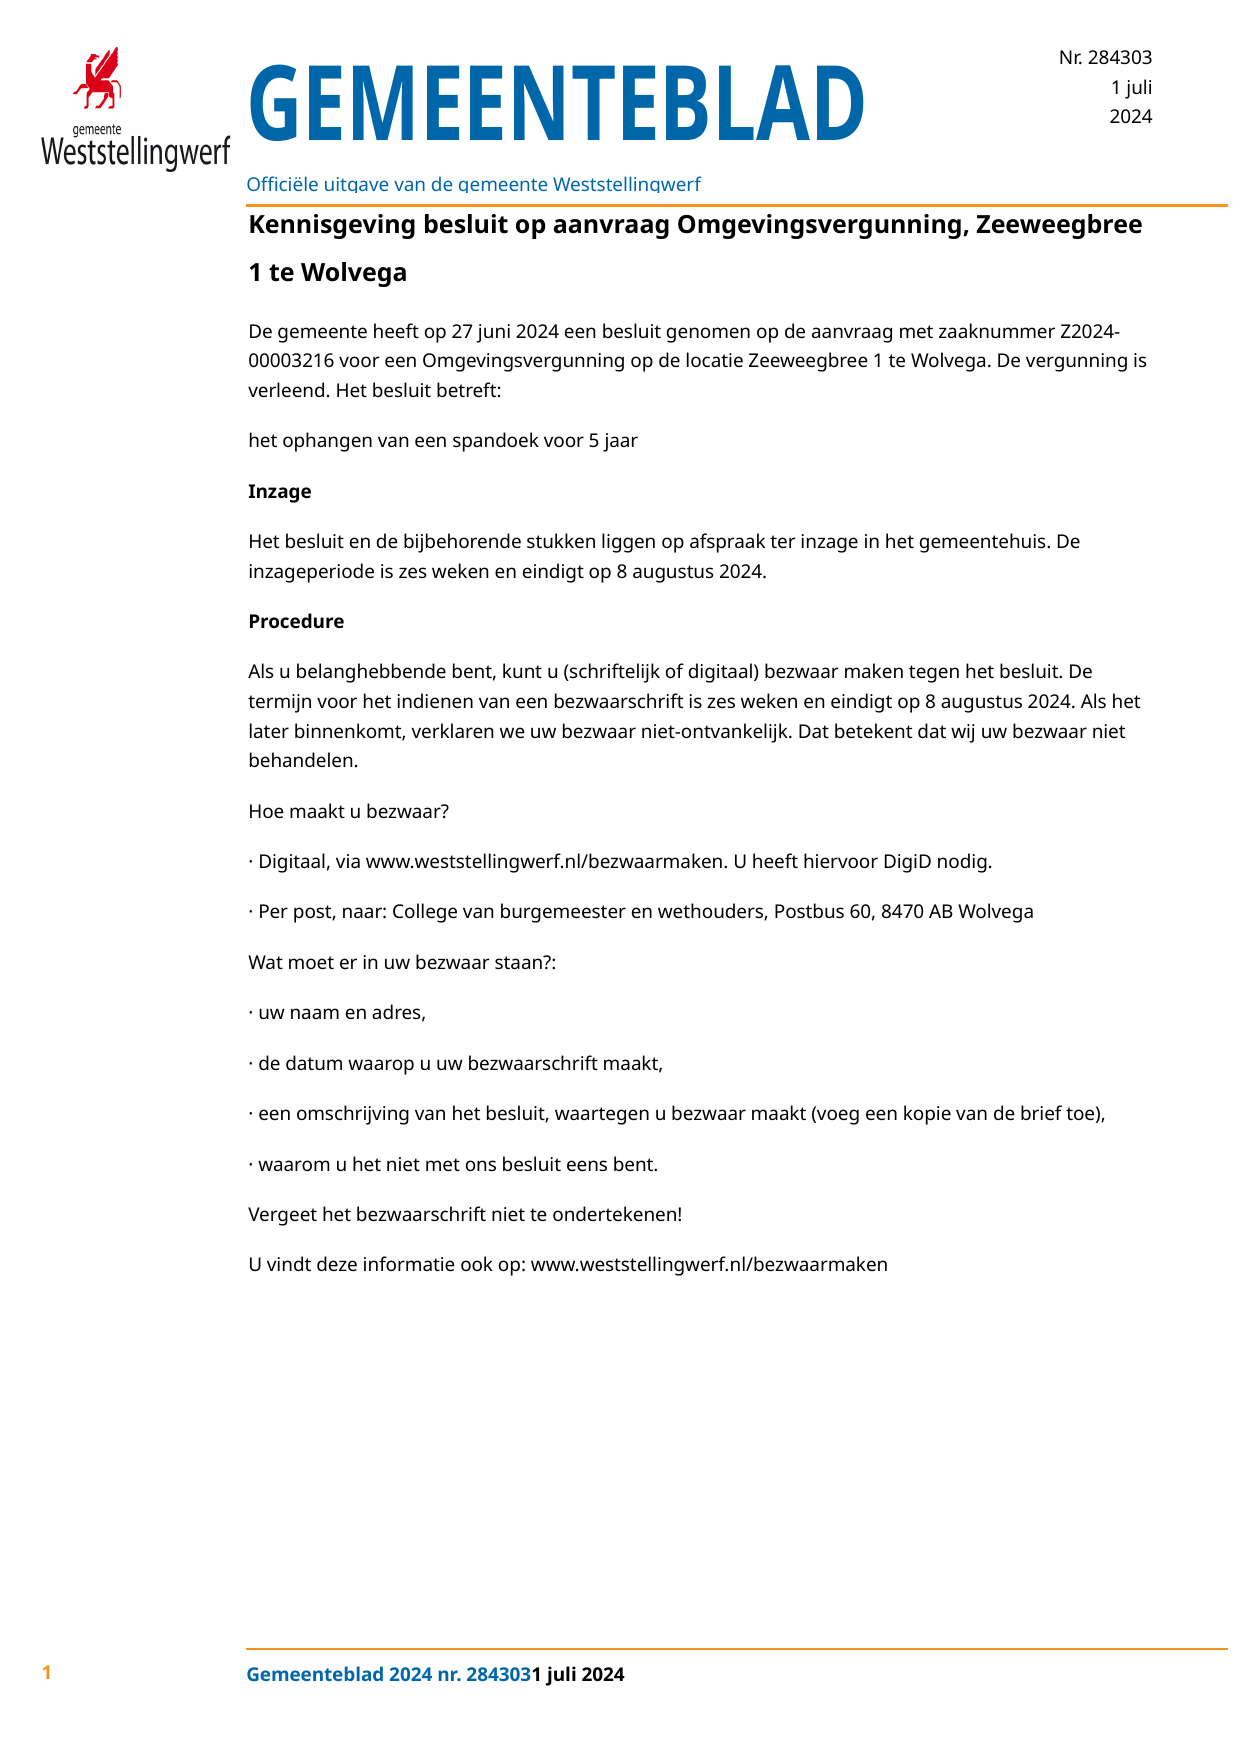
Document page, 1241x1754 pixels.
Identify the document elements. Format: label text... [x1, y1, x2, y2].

text Wat moet er in uw bezwaar staan?: [248, 949, 1152, 975]
text Hoe maakt u bezwaar? [248, 798, 1152, 824]
text Procedure [248, 608, 1152, 634]
text het ophangen van een spandoek voor 5 jaar [248, 427, 1152, 453]
text Vergeet het bezwaarschrift niet te ondertekenen! [248, 1201, 1152, 1227]
text · de datum waarop u uw bezwaarschrift maakt, [248, 1050, 1152, 1076]
text · een omschrijving van het besluit, waartegen u bezwaar maakt (voeg een kopie van de brief toe), [248, 1100, 1152, 1126]
text Kennisgeving besluit op aanvraag Omgevingsvergunning, Zeeweegbree 1 te Wolvega [248, 207, 1152, 288]
picture [41, 47, 231, 172]
text · Digitaal, via www.weststellingwerf.nl/bezwaarmaken. U heeft hiervoor DigiD nodig. [248, 848, 1152, 874]
text · Per post, naar: College van burgemeester en wethouders, Postbus 60, 8470 AB Wolvega [248, 899, 1152, 924]
text · waarom u het niet met ons besluit eens bent. [248, 1151, 1152, 1177]
text Inzage [248, 478, 1152, 504]
text · uw naam en adres, [248, 999, 1152, 1025]
text Het besluit en de bijbehorende stukken liggen op afspraak ter inzage in het gemeentehuis. De inzageperiode is zes weken en eindigt op 8 augustus 2024. [248, 528, 1152, 584]
text De gemeente heeft op 27 juni 2024 een besluit genomen op de aanvraag met zaaknummer Z2024-00003216 voor een Omgevingsvergunning op de locatie Zeeweegbree 1 te Wolvega. De vergunning is verleend. Het besluit betreft: [248, 318, 1152, 403]
text Als u belanghebbende bent, kunt u (schriftelijk of digitaal) bezwaar maken tegen het besluit. De termijn voor het indienen van een bezwaarschrift is zes weken en eindigt op 8 augustus 2024. Als het later binnenkomt, verklaren we uw bezwaar niet-ontvankelijk. Dat betekent dat wij uw bezwaar niet behandelen. [248, 659, 1152, 773]
text U vindt deze informatie ook op: www.weststellingwerf.nl/bezwaarmaken [248, 1252, 1152, 1277]
